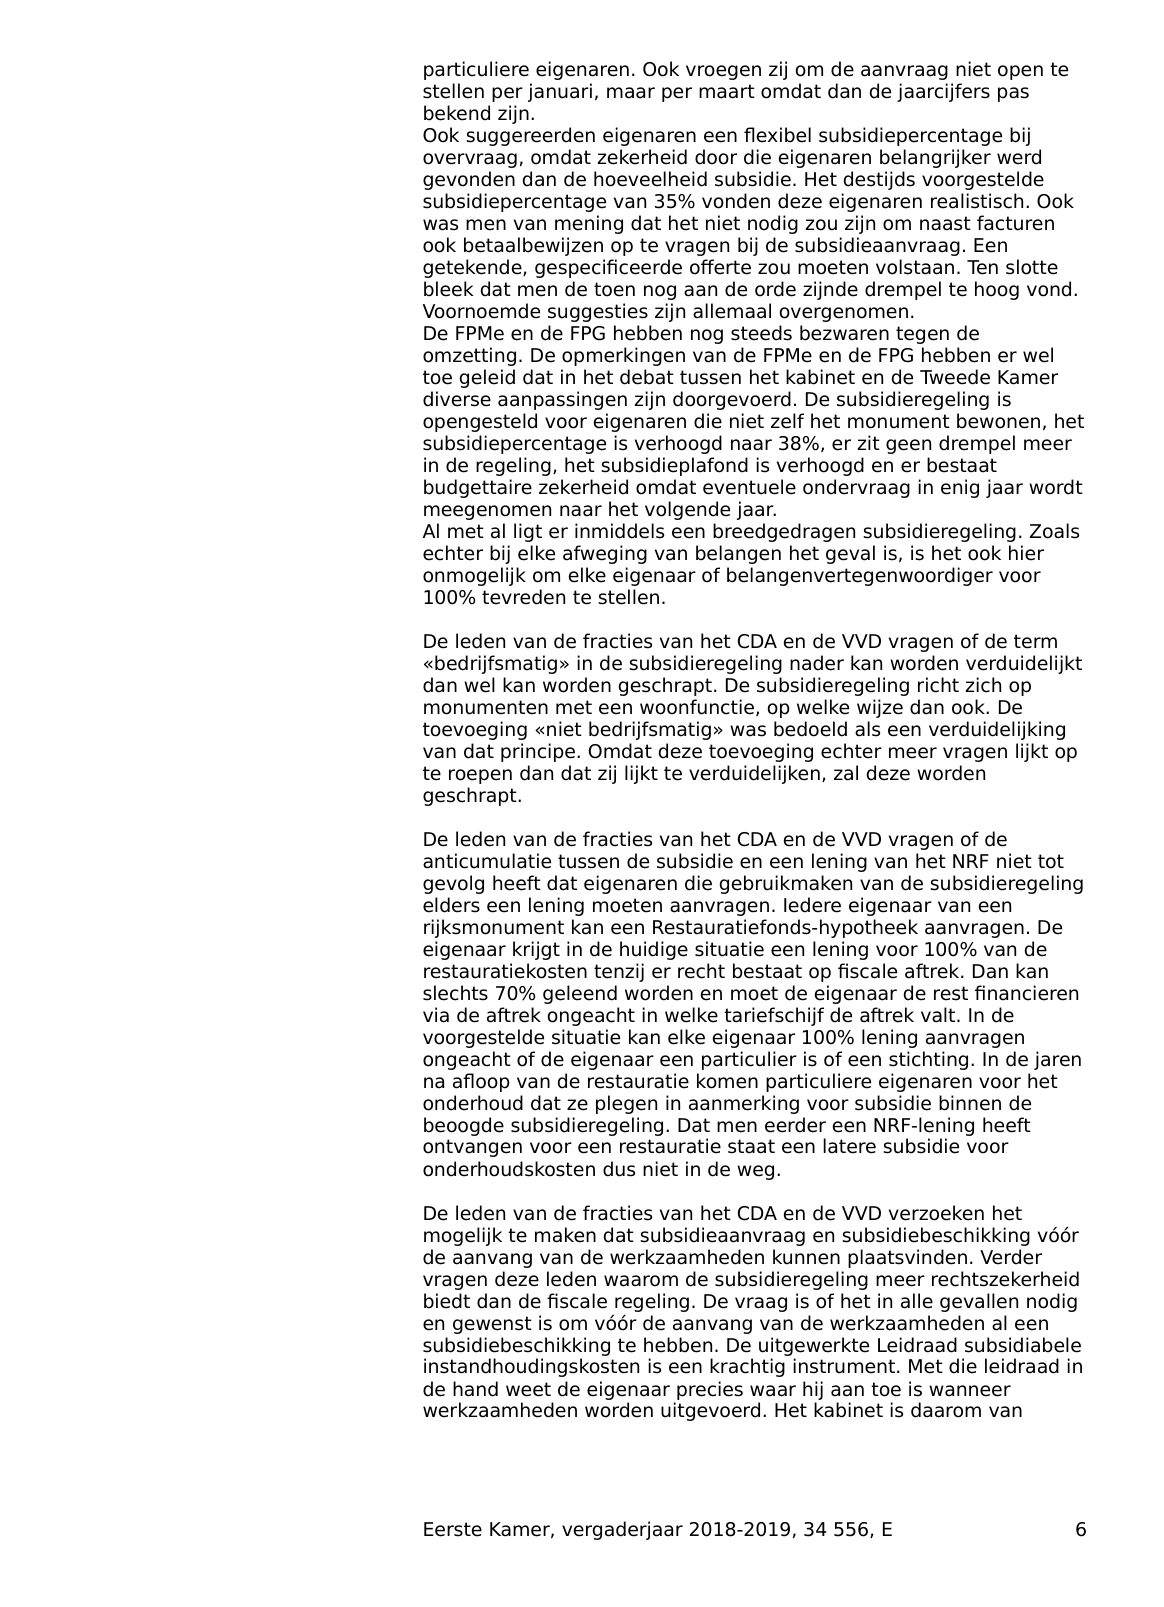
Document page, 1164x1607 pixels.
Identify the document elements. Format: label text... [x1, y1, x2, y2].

text particuliere eigenaren. Ook vroegen zij om de aanvraag niet open te stellen per januari, maar per maart omdat dan de jaarcijfers pas bekend zijn. [422, 59, 1087, 125]
text De FPMe en de FPG hebben nog steeds bezwaren tegen de omzetting. De opmerkingen van de FPMe en de FPG hebben er wel toe geleid dat in het debat tussen het kabinet en de Tweede Kamer diverse aanpassingen zijn doorgevoerd. De subsidieregeling is opengesteld voor eigenaren die niet zelf het monument bewonen, het subsidiepercentage is verhoogd naar 38%, er zit geen drempel meer in de regeling, het subsidieplafond is verhoogd en er bestaat budgettaire zekerheid omdat eventuele ondervraag in enig jaar wordt meegenomen naar het volgende jaar. [422, 323, 1087, 521]
text De leden van de fracties van het CDA en de VVD verzoeken het mogelijk te maken dat subsidieaanvraag en subsidiebeschikking vóór de aanvang van de werkzaamheden kunnen plaatsvinden. Verder vragen deze leden waarom de subsidieregeling meer rechtszekerheid biedt dan de fiscale regeling. De vraag is of het in alle gevallen nodig en gewenst is om vóór de aanvang van de werkzaamheden al een subsidiebeschikking te hebben. De uitgewerkte Leidraad subsidiabele instandhoudingskosten is een krachtig instrument. Met die leidraad in de hand weet de eigenaar precies waar hij aan toe is wanneer werkzaamheden worden uitgevoerd. Het kabinet is daarom van [422, 1203, 1087, 1422]
text De leden van de fracties van het CDA en de VVD vragen of de term «bedrijfsmatig» in de subsidieregeling nader kan worden verduidelijkt dan wel kan worden geschrapt. De subsidieregeling richt zich op monumenten met een woonfunctie, op welke wijze dan ook. De toevoeging «niet bedrijfsmatig» was bedoeld als een verduidelijking van dat principe. Omdat deze toevoeging echter meer vragen lijkt op te roepen dan dat zij lijkt te verduidelijken, zal deze worden geschrapt. [422, 631, 1087, 807]
text Al met al ligt er inmiddels een breedgedragen subsidieregeling. Zoals echter bij elke afweging van belangen het geval is, is het ook hier onmogelijk om elke eigenaar of belangenvertegenwoordiger voor 100% tevreden te stellen. [422, 521, 1087, 608]
text De leden van de fracties van het CDA en de VVD vragen of de anticumulatie tussen de subsidie en een lening van het NRF niet tot gevolg heeft dat eigenaren die gebruikmaken van de subsidieregeling elders een lening moeten aanvragen. Iedere eigenaar van een rijksmonument kan een Restauratiefonds-hypotheek aanvragen. De eigenaar krijgt in de huidige situatie een lening voor 100% van de restauratiekosten tenzij er recht bestaat op fiscale aftrek. Dan kan slechts 70% geleend worden en moet de eigenaar de rest financieren via de aftrek ongeacht in welke tariefschijf de aftrek valt. In de voorgestelde situatie kan elke eigenaar 100% lening aanvragen ongeacht of de eigenaar een particulier is of een stichting. In de jaren na afloop van de restauratie komen particuliere eigenaren voor het onderhoud dat ze plegen in aanmerking voor subsidie binnen de beoogde subsidieregeling. Dat men eerder een NRF-lening heeft ontvangen voor een restauratie staat een latere subsidie voor onderhoudskosten dus niet in de weg. [422, 829, 1087, 1180]
text Ook suggereerden eigenaren een flexibel subsidiepercentage bij overvraag, omdat zekerheid door die eigenaren belangrijker werd gevonden dan de hoeveelheid subsidie. Het destijds voorgestelde subsidiepercentage van 35% vonden deze eigenaren realistisch. Ook was men van mening dat het niet nodig zou zijn om naast facturen ook betaalbewijzen op te vragen bij de subsidieaanvraag. Een getekende, gespecificeerde offerte zou moeten volstaan. Ten slotte bleek dat men de toen nog aan de orde zijnde drempel te hoog vond. Voornoemde suggesties zijn allemaal overgenomen. [422, 125, 1087, 323]
